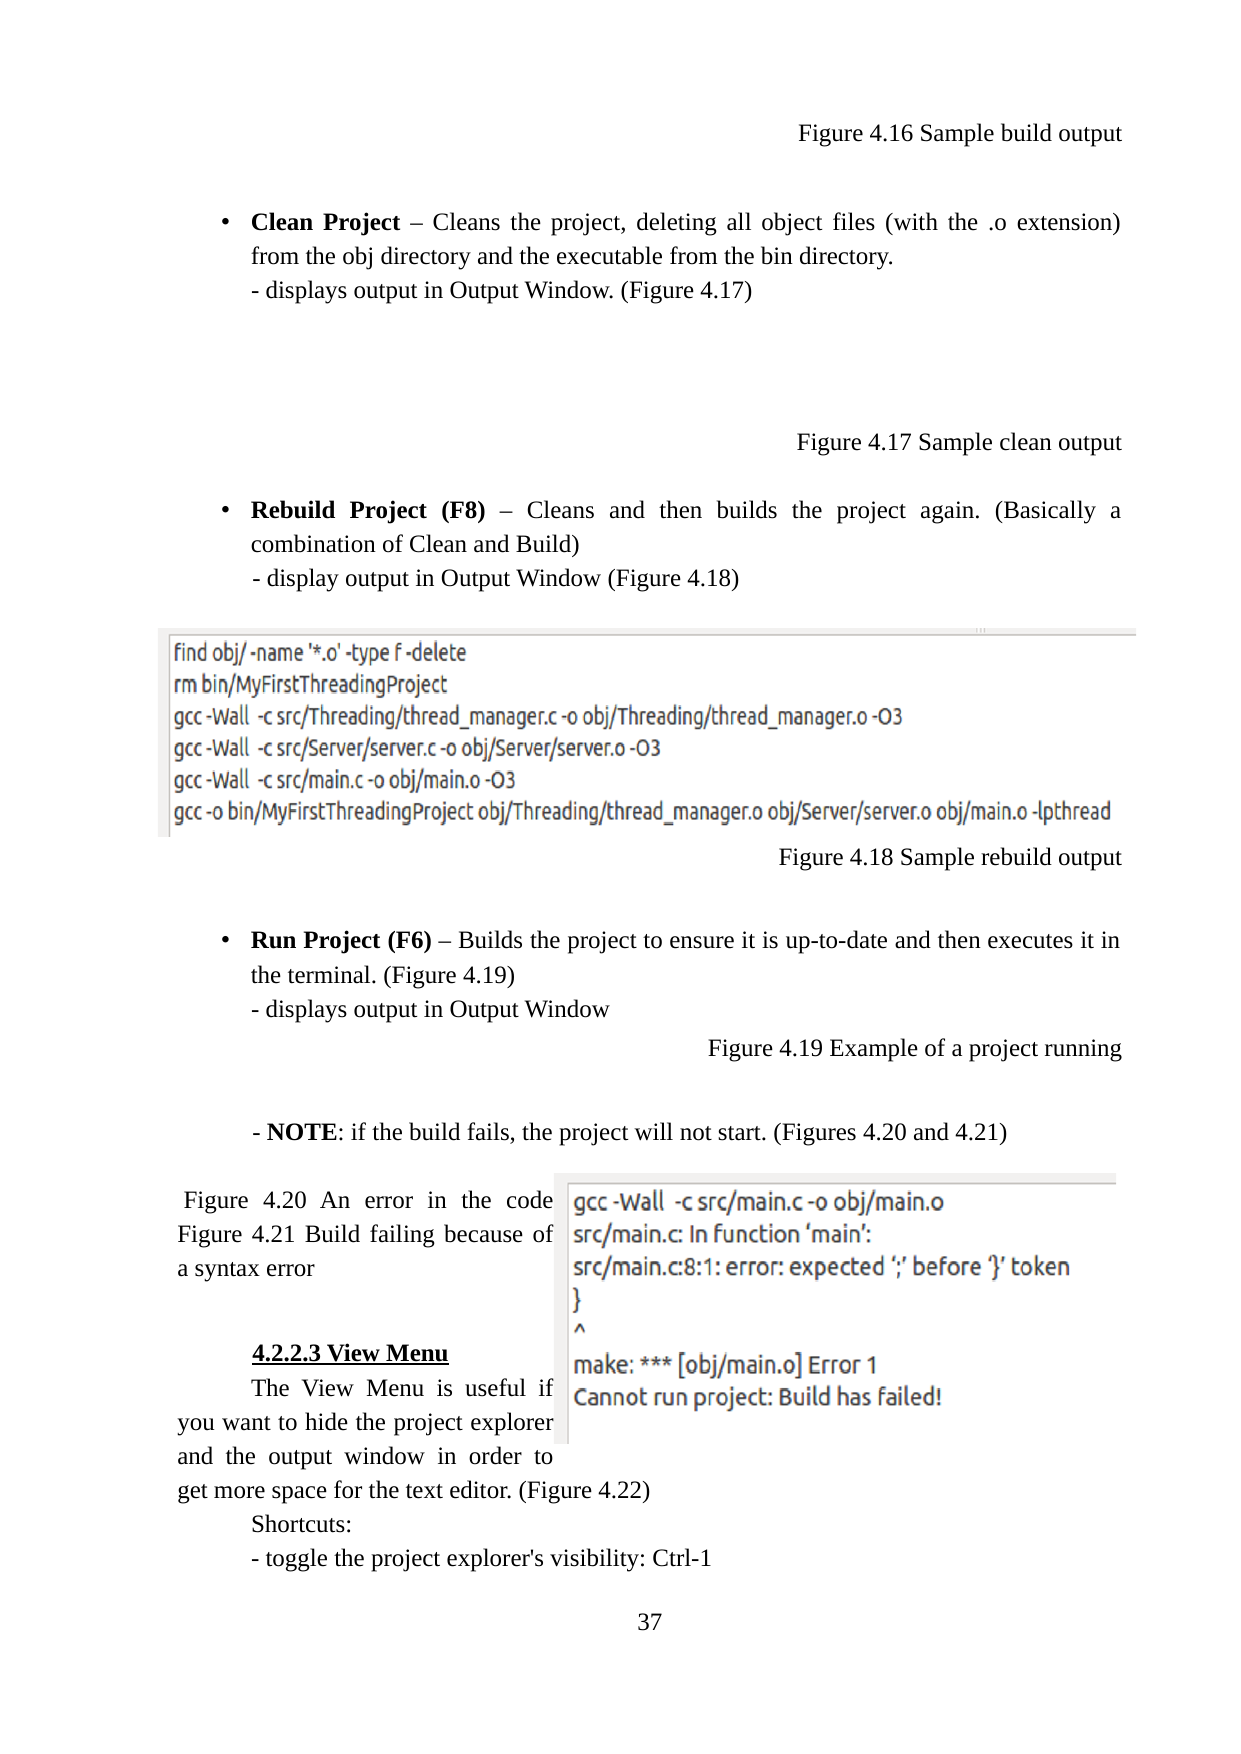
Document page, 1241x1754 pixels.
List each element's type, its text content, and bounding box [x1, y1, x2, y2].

text - displays output in Output Window [177, 994, 1122, 1023]
list Run Project (F6) – Builds the project to ensure it is up-to-date and then executes it in the terminal. (Figure 4.19) [221, 926, 1122, 988]
picture [553, 1173, 1117, 1444]
list Rebuild Project (F8) – Cleans and then builds the project again. (Basically a combination of Clean and Build) [221, 495, 1122, 558]
text Shortcuts: [177, 1509, 1122, 1538]
text - display output in Output Window (Figure 4.18) [177, 563, 1122, 592]
text Figure 4.19 Example of a project running [177, 1033, 1122, 1062]
text - toggle the project explorer's visibility: Ctrl-1 [177, 1543, 1122, 1572]
list Clean Project – Cleans the project, deleting all object files (with the .o extension) from the obj directory and the executable from the bin directory. [221, 207, 1122, 270]
text Figure 4.16 Sample build output [177, 118, 1122, 147]
text The View Menu is useful if you want to hide the project explorer and the output window in order to get more space for the text editor. (Figure 4.22) [177, 1373, 1122, 1504]
text - NOTE: if the build fails, the project will not start. (Figures 4.20 and 4.21) [177, 1117, 1122, 1146]
text - displays output in Output Window. (Figure 4.17) [177, 275, 1122, 304]
text Figure 4.20 An error in the code Figure 4.21 Build failing because of a syntax error [177, 1185, 553, 1282]
text Figure 4.17 Sample clean output [177, 427, 1122, 455]
picture [157, 628, 1137, 837]
text Figure 4.18 Sample rebuild output [177, 837, 1122, 871]
subtitle 4.2.2.3 View Menu [177, 1338, 553, 1367]
